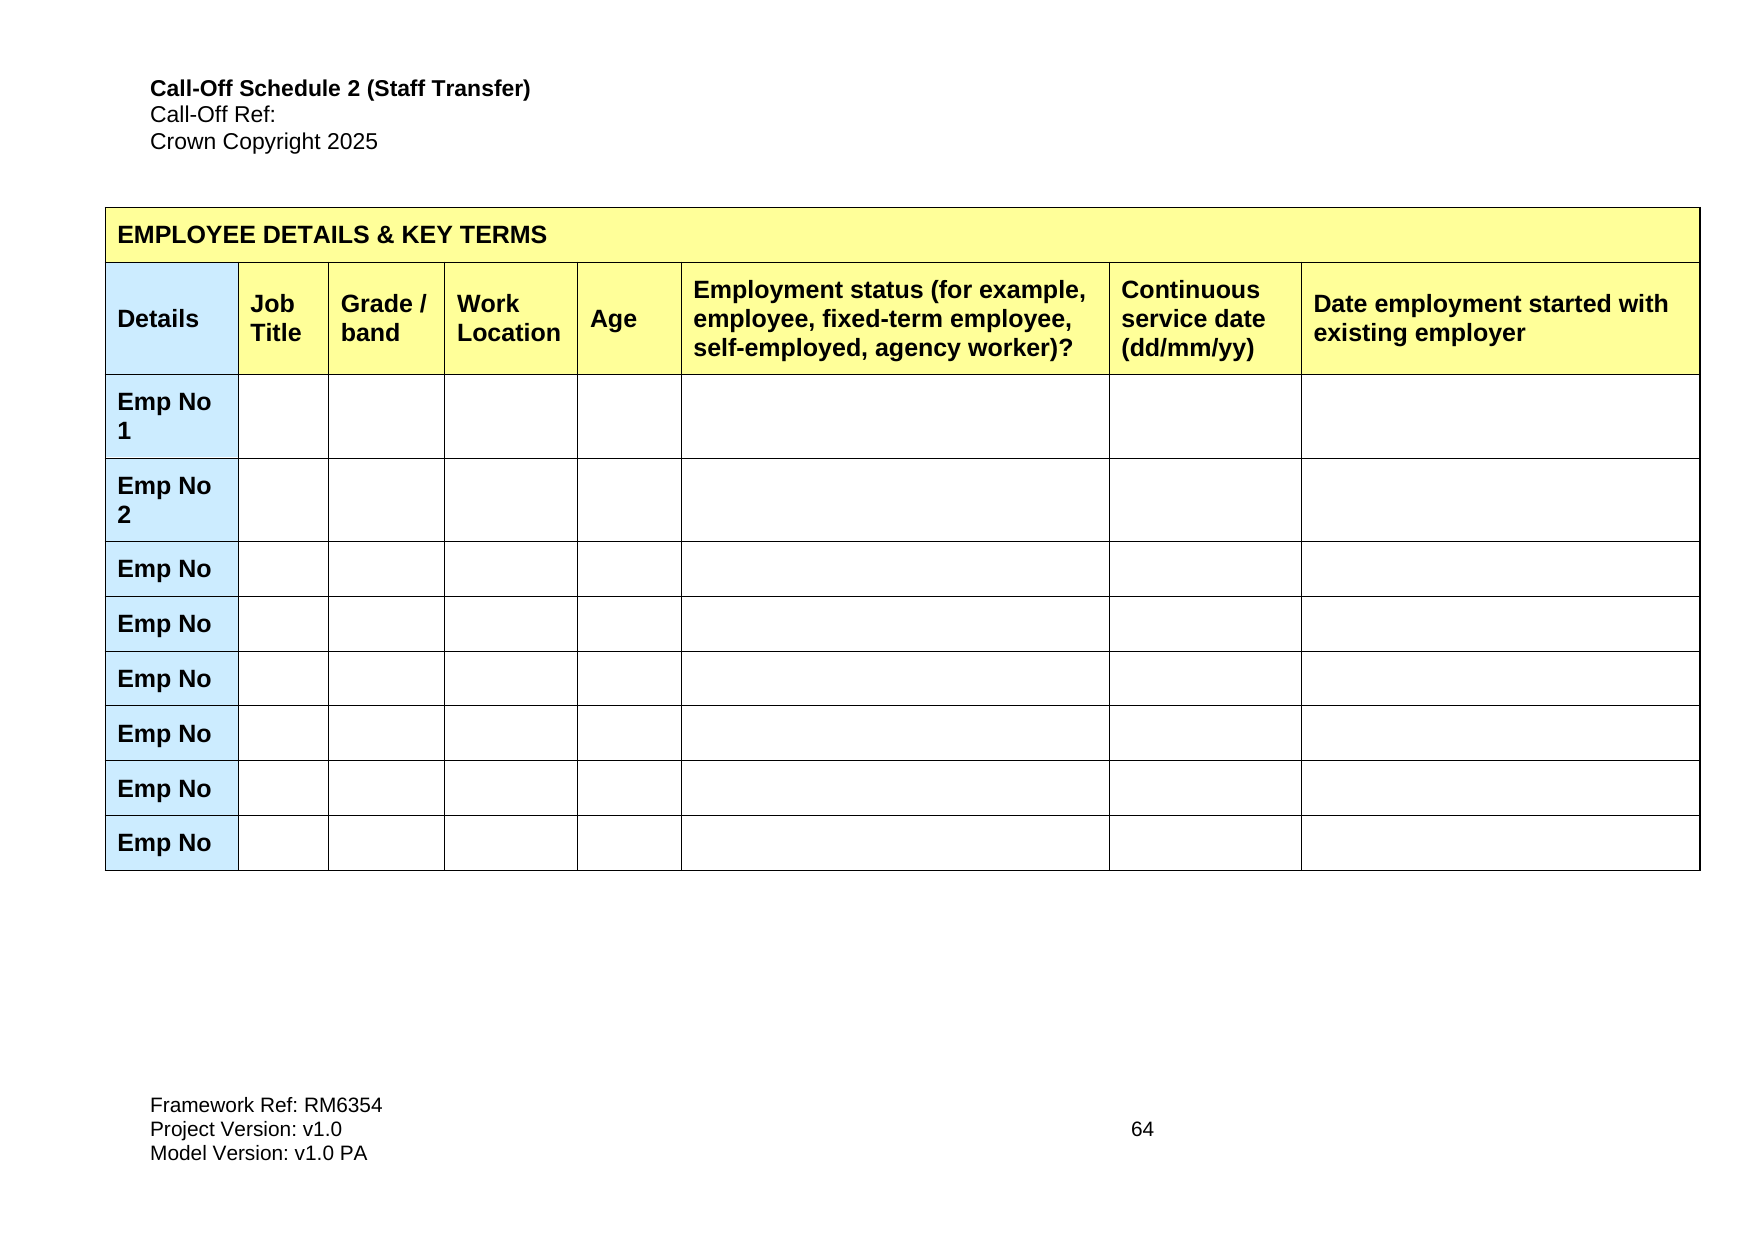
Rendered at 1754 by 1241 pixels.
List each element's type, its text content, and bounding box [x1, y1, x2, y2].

table_cell [1110, 375, 1301, 457]
table_header EMPLOYEE DETAILS & KEY TERMS [106, 208, 1699, 262]
table_cell [445, 375, 577, 457]
table_cell [1110, 652, 1301, 705]
table_cell [1302, 375, 1699, 457]
table_cell [682, 597, 1109, 651]
table_cell [682, 706, 1109, 760]
table_cell [1302, 761, 1699, 815]
table_cell [578, 375, 681, 457]
table_cell Emp No 1 [106, 375, 238, 457]
table_cell [682, 816, 1109, 870]
table_cell [445, 816, 577, 870]
table_cell Date employment started with existing employer [1302, 263, 1699, 374]
table_cell Age [578, 263, 681, 374]
table_cell [445, 706, 577, 760]
table_cell Emp No [106, 816, 238, 870]
table_cell [239, 652, 328, 705]
table_cell [445, 597, 577, 651]
table_cell [1302, 706, 1699, 760]
table_cell Emp No 2 [106, 459, 238, 541]
table_cell [329, 761, 444, 815]
table_cell [445, 542, 577, 596]
table_cell [239, 816, 328, 870]
table_cell [1110, 816, 1301, 870]
table_cell [329, 706, 444, 760]
table_cell Emp No [106, 542, 238, 596]
table_cell [239, 375, 328, 457]
table_cell [578, 816, 681, 870]
table_cell Grade / band [329, 263, 444, 374]
table_cell [445, 652, 577, 705]
table_cell Employment status (for example, employee, fixed-term employee, self-employed, agency worker)? [682, 263, 1109, 374]
table_cell Emp No [106, 706, 238, 760]
table_cell [1302, 816, 1699, 870]
table_cell [578, 652, 681, 705]
table_cell [445, 761, 577, 815]
table_cell [682, 375, 1109, 457]
table_cell Emp No [106, 652, 238, 705]
table_cell [239, 761, 328, 815]
table_cell [1302, 542, 1699, 596]
table_cell [1302, 459, 1699, 541]
table_cell [578, 459, 681, 541]
table_cell [1110, 761, 1301, 815]
table_cell [578, 542, 681, 596]
table_cell [239, 597, 328, 651]
table_cell [682, 652, 1109, 705]
table_cell [1302, 652, 1699, 705]
table_cell [445, 459, 577, 541]
table_cell [578, 706, 681, 760]
table_cell [329, 816, 444, 870]
table_cell [239, 706, 328, 760]
table_cell Continuous service date (dd/mm/yy) [1110, 263, 1301, 374]
table_cell Emp No [106, 597, 238, 651]
table_cell [578, 761, 681, 815]
table_cell Details [106, 263, 238, 374]
table_cell [578, 597, 681, 651]
table_cell [1110, 459, 1301, 541]
table_cell [329, 459, 444, 541]
table_cell Work Location [445, 263, 577, 374]
table_cell [1110, 597, 1301, 651]
table_cell [329, 652, 444, 705]
table_cell [682, 542, 1109, 596]
table_cell [1302, 597, 1699, 651]
table_cell [329, 597, 444, 651]
table_cell Job Title [239, 263, 328, 374]
table_cell [1110, 542, 1301, 596]
table_cell [329, 375, 444, 457]
table_cell [239, 459, 328, 541]
table_cell Emp No [106, 761, 238, 815]
table_cell [239, 542, 328, 596]
table_cell [682, 459, 1109, 541]
table_cell [329, 542, 444, 596]
table_cell [1110, 706, 1301, 760]
table_cell [682, 761, 1109, 815]
